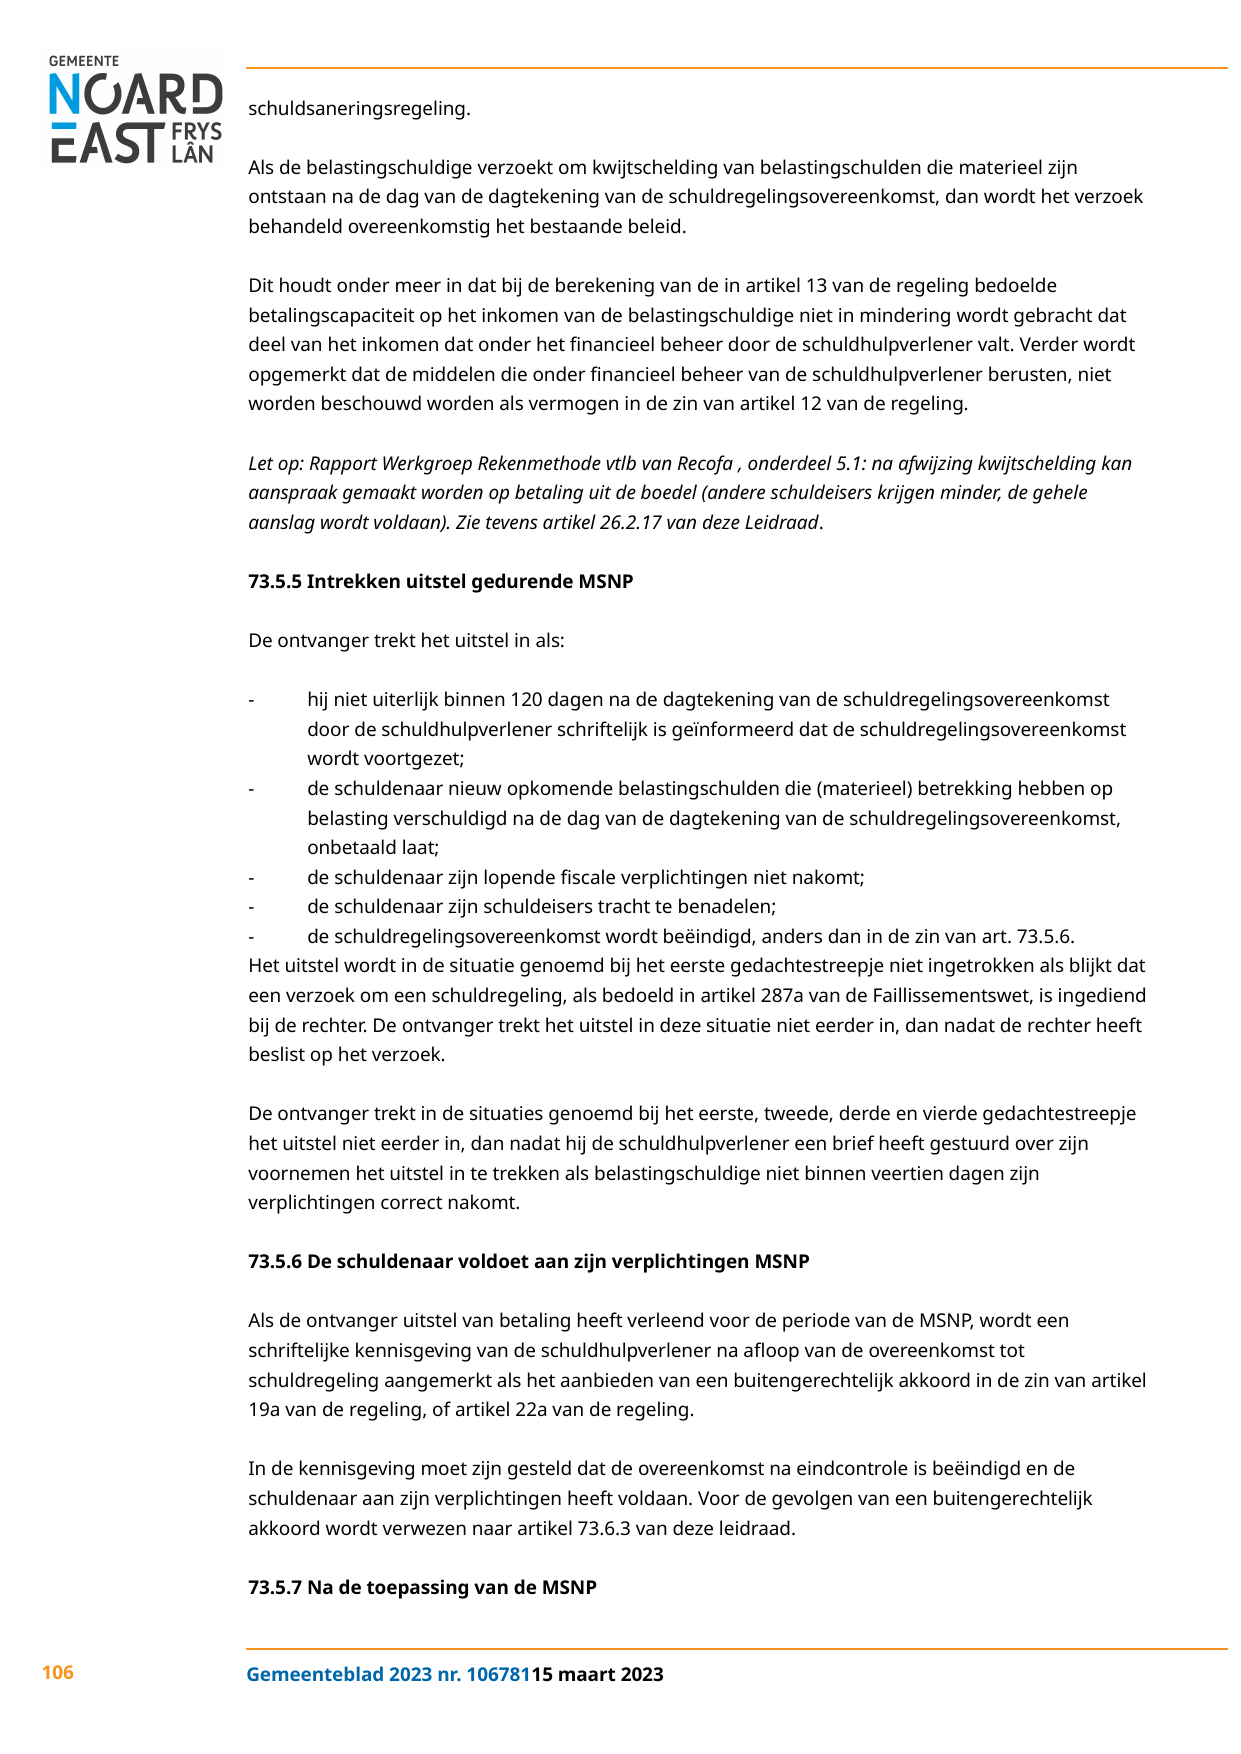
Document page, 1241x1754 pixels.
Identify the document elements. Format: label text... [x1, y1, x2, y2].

text Het uitstel wordt in de situatie genoemd bij het eerste gedachtestreepje niet ingetrokken als blijkt dat een verzoek om een schuldregeling, als bedoeld in artikel 287a van de Faillissementswet, is ingediend bij de rechter. De ontvanger trekt het uitstel in deze situatie niet eerder in, dan nadat de rechter heeft beslist op het verzoek. [248, 953, 1152, 1067]
text In de kennisgeving moet zijn gesteld dat de overeenkomst na eindcontrole is beëindigd en de schuldenaar aan zijn verplichtingen heeft voldaan. Voor de gevolgen van een buitengerechtelijk akkoord wordt verwezen naar artikel 73.6.3 van deze leidraad. [248, 1456, 1152, 1541]
list de schuldregelingsovereenkomst wordt beëindigd, anders dan in de zin van art. 73.5.6. [248, 923, 1152, 949]
list de schuldenaar zijn lopende fiscale verplichtingen niet nakomt; [248, 864, 1152, 890]
list hij niet uiterlijk binnen 120 dagen na de dagtekening van de schuldregelingsovereenkomst door de schuldhulpverlener schriftelijk is geïnformeerd dat de schuldregelingsovereenkomst wordt voortgezet; [248, 686, 1152, 771]
text 73.5.5 Intrekken uitstel gedurende MSNP [248, 568, 1152, 594]
text Als de ontvanger uitstel van betaling heeft verleend voor de periode van de MSNP, wordt een schriftelijke kennisgeving van de schuldhulpverlener na afloop van de overeenkomst tot schuldregeling aangemerkt als het aanbieden van een buitengerechtelijk akkoord in de zin van artikel 19a van de regeling, of artikel 22a van de regeling. [248, 1308, 1152, 1422]
text Dit houdt onder meer in dat bij de berekening van de in artikel 13 van de regeling bedoelde betalingscapaciteit op het inkomen van de belastingschuldige niet in mindering wordt gebracht dat deel van het inkomen dat onder het financieel beheer door de schuldhulpverlener valt. Verder wordt opgemerkt dat de middelen die onder financieel beheer van de schuldhulpverlener berusten, niet worden beschouwd worden als vermogen in de zin van artikel 12 van de regeling. [248, 272, 1152, 416]
list de schuldenaar nieuw opkomende belastingschulden die (materieel) betrekking hebben op belasting verschuldigd na de dag van de dagtekening van de schuldregelingsovereenkomst, onbetaald laat; [248, 775, 1152, 860]
text schuldsaneringsregeling. [248, 95, 1152, 121]
text De ontvanger trekt het uitstel in als: [248, 627, 1152, 653]
text 73.5.7 Na de toepassing van de MSNP [248, 1574, 1152, 1600]
text Als de belastingschuldige verzoekt om kwijtschelding van belastingschulden die materieel zijn ontstaan na de dag van de dagtekening van de schuldregelingsovereenkomst, dan wordt het verzoek behandeld overeenkomstig het bestaande beleid. [248, 154, 1152, 239]
text Let op: Rapport Werkgroep Rekenmethode vtlb van Recofa , onderdeel 5.1: na afwijzing kwijtschelding kan aanspraak gemaakt worden op betaling uit de boedel (andere schuldeisers krijgen minder, de gehele aanslag wordt voldaan). Zie tevens artikel 26.2.17 van deze Leidraad. [248, 450, 1152, 535]
text De ontvanger trekt in de situaties genoemd bij het eerste, tweede, derde en vierde gedachtestreepje het uitstel niet eerder in, dan nadat hij de schuldhulpverlener een brief heeft gestuurd over zijn voornemen het uitstel in te trekken als belastingschuldige niet binnen veertien dagen zijn verplichtingen correct nakomt. [248, 1101, 1152, 1215]
list de schuldenaar zijn schuldeisers tracht te benadelen; [248, 893, 1152, 919]
picture [41, 47, 231, 172]
text 73.5.6 De schuldenaar voldoet aan zijn verplichtingen MSNP [248, 1248, 1152, 1274]
